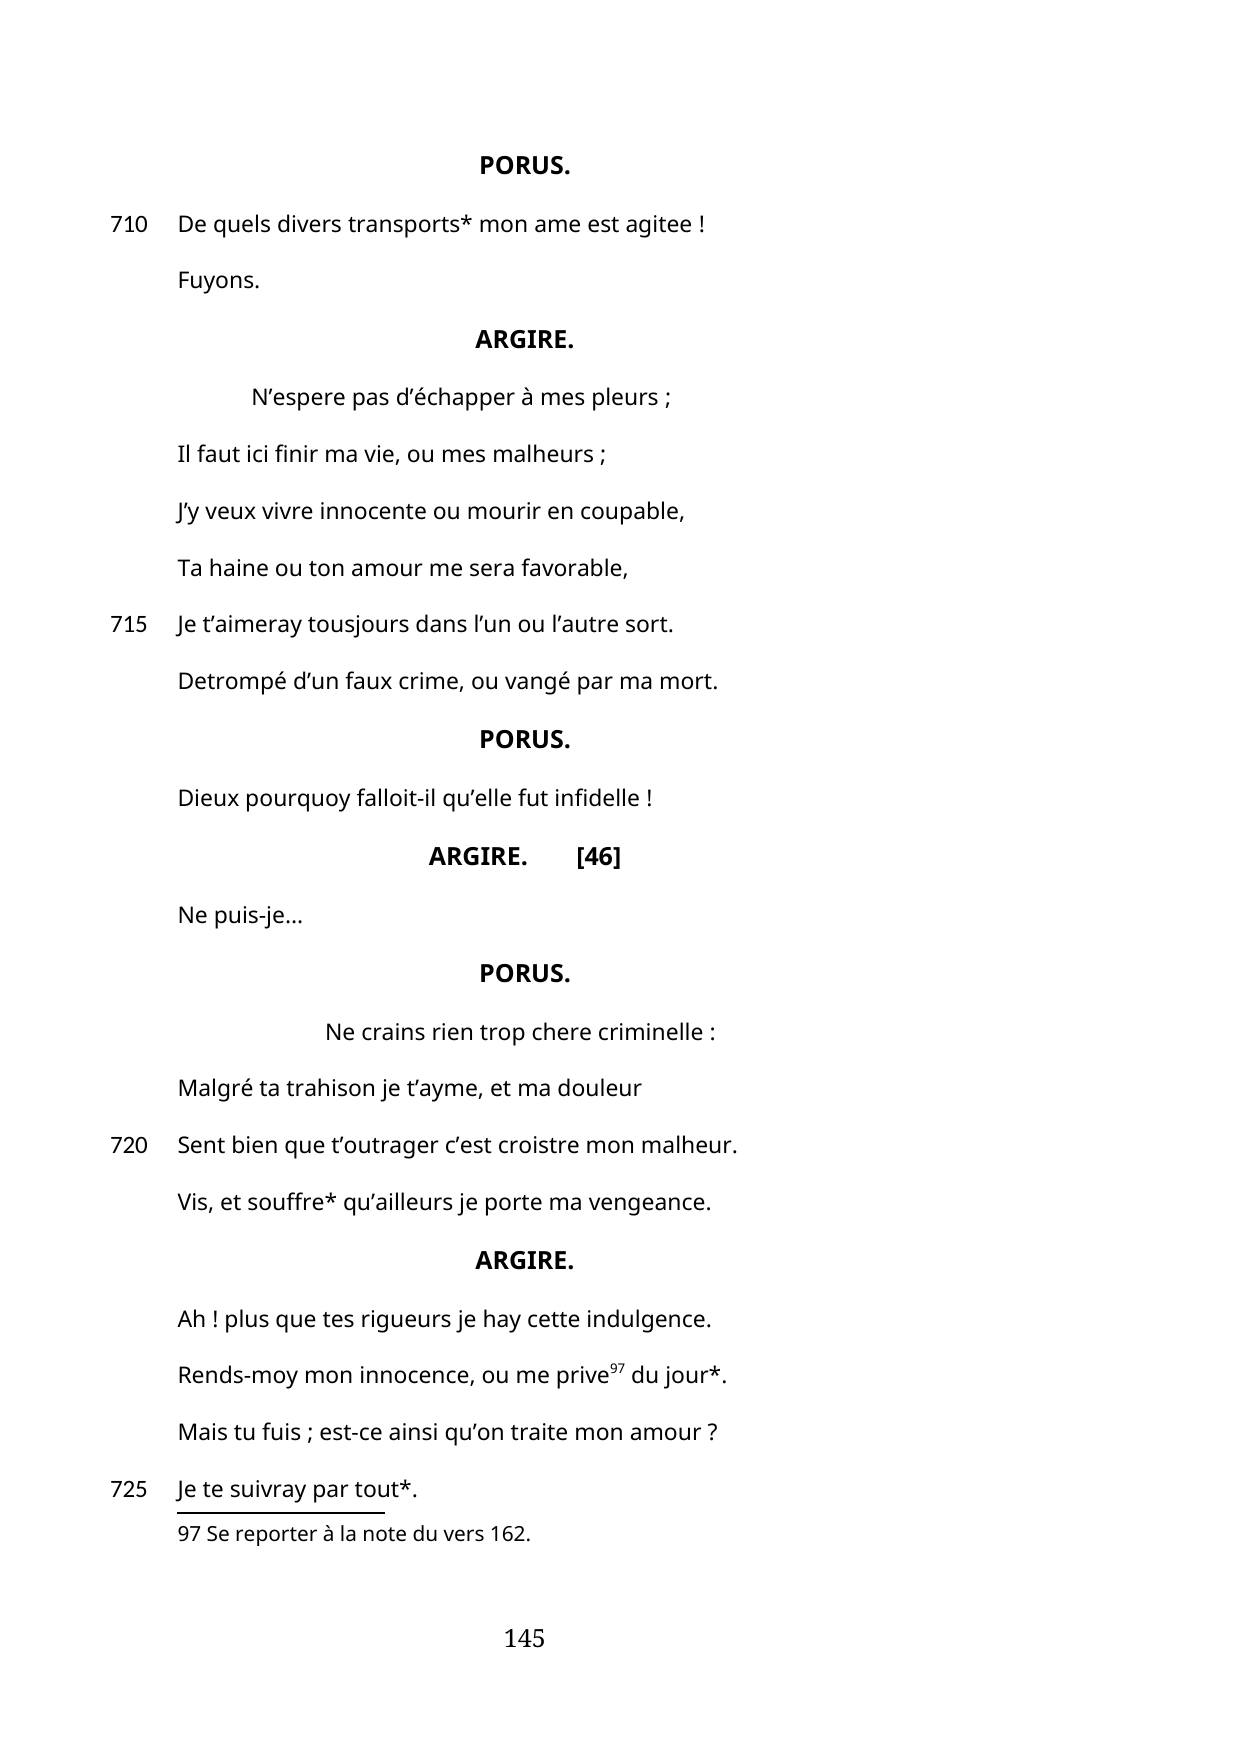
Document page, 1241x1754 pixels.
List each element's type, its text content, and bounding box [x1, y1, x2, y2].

text Vis, et souffre* qu’ailleurs je porte ma vengeance. [177, 1186, 872, 1217]
text PORUS. [177, 955, 872, 989]
text Se reporter à la note du vers 162. [177, 1519, 872, 1547]
text Rends-moy mon innocence, ou me prive du jour*. [177, 1359, 872, 1391]
text Detrompé d’un faux crime, ou vangé par ma mort. [177, 665, 872, 696]
text Dieux pourquoy falloit-il qu’elle fut infidelle ! [177, 782, 872, 813]
text Je te suivray par tout*. [177, 1473, 872, 1504]
text PORUS. [177, 722, 872, 756]
text Mais tu fuis ; est-ce ainsi qu’on traite mon amour ? [177, 1416, 872, 1447]
text De quels divers transports* mon ame est agitee ! [177, 208, 872, 239]
text Ta haine ou ton amour me sera favorable, [177, 552, 872, 583]
text Ne puis-je… [177, 899, 872, 930]
text Malgré ta trahison je t’ayme, et ma douleur [177, 1072, 872, 1103]
text Je t’aimeray tousjours dans l’un ou l’autre sort. [177, 608, 872, 639]
text Il faut ici finir ma vie, ou mes malheurs ; [177, 438, 872, 469]
text N’espere pas d’échapper à mes pleurs ; [177, 381, 872, 412]
text PORUS. [177, 148, 872, 182]
text Sent bien que t’outrager c’est croistre mon malheur. [177, 1129, 872, 1160]
text Ne crains rien trop chere criminelle : [177, 1015, 872, 1047]
text Ah ! plus que tes rigueurs je hay cette indulgence. [177, 1302, 872, 1334]
text ARGIRE. [177, 1242, 872, 1277]
text ARGIRE. [46] [177, 839, 872, 873]
text J’y veux vivre innocente ou mourir en coupable, [177, 495, 872, 526]
text ARGIRE. [177, 321, 872, 355]
text Fuyons. [177, 264, 872, 296]
